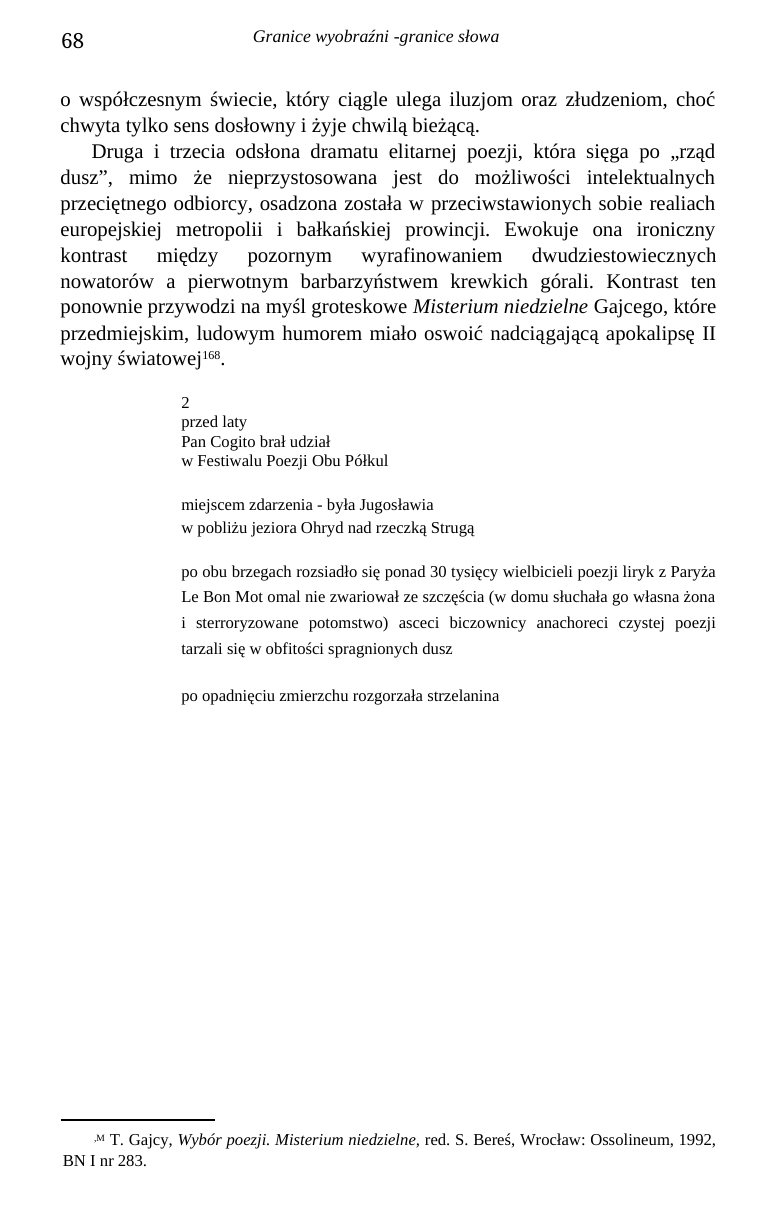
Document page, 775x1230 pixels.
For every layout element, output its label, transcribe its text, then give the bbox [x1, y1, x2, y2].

text po obu brzegach rozsiadło się ponad 30 tysięcy wielbicieli poezji liryk z Paryża Le Bon Mot omal nie zwariował ze szczęścia (w domu słuchała go własna żona i sterroryzowane potomstwo) asceci biczownicy anachoreci czystej poezji tarzali się w obfitości spragnionych dusz [181, 561, 716, 658]
text przed laty [181, 412, 716, 431]
text w Festiwalu Poezji Obu Półkul [181, 451, 716, 470]
text Granice wyobraźni -granice słowa [253, 26, 524, 46]
text Pan Cogito brał udział [181, 431, 716, 451]
text po opadnięciu zmierzchu rozgorzała strzelanina [181, 686, 716, 705]
text ,M T. Gajcy, Wybór poezji. Misterium niedzielne, red. S. Bereś, Wrocław: Ossolineum, 1992, BN I nr 283. [63, 1130, 716, 1169]
text o współczesnym świecie, który ciągle ulega iluzjom oraz złudzeniom, choć chwyta tylko sens dosłowny i żyje chwilą bieżącą. [60, 87, 716, 137]
text w pobliżu jeziora Ohryd nad rzeczką Strugą [181, 518, 716, 537]
text 68 [61, 26, 89, 55]
text 2 [181, 393, 716, 412]
text miejscem zdarzenia - była Jugosławia [181, 495, 716, 514]
text Druga i trzecia odsłona dramatu elitarnej poezji, która sięga po „rząd dusz”, mimo że nieprzystosowana jest do możliwości intelektualnych przeciętnego odbiorcy, osadzona została w przeciwstawionych sobie realiach europejskiej metropolii i bałkańskiej prowincji. Ewokuje ona ironiczny kontrast między pozornym wyrafinowaniem dwudziestowiecz­nych nowatorów a pierwotnym barbarzyństwem krewkich górali. Kon­trast ten ponownie przywodzi na myśl groteskowe Misterium niedzielne Gajcego, które przedmiejskim, ludowym humorem miało oswoić nadcią­gającą apokalipsę II wojny światowej168. [60, 139, 716, 370]
